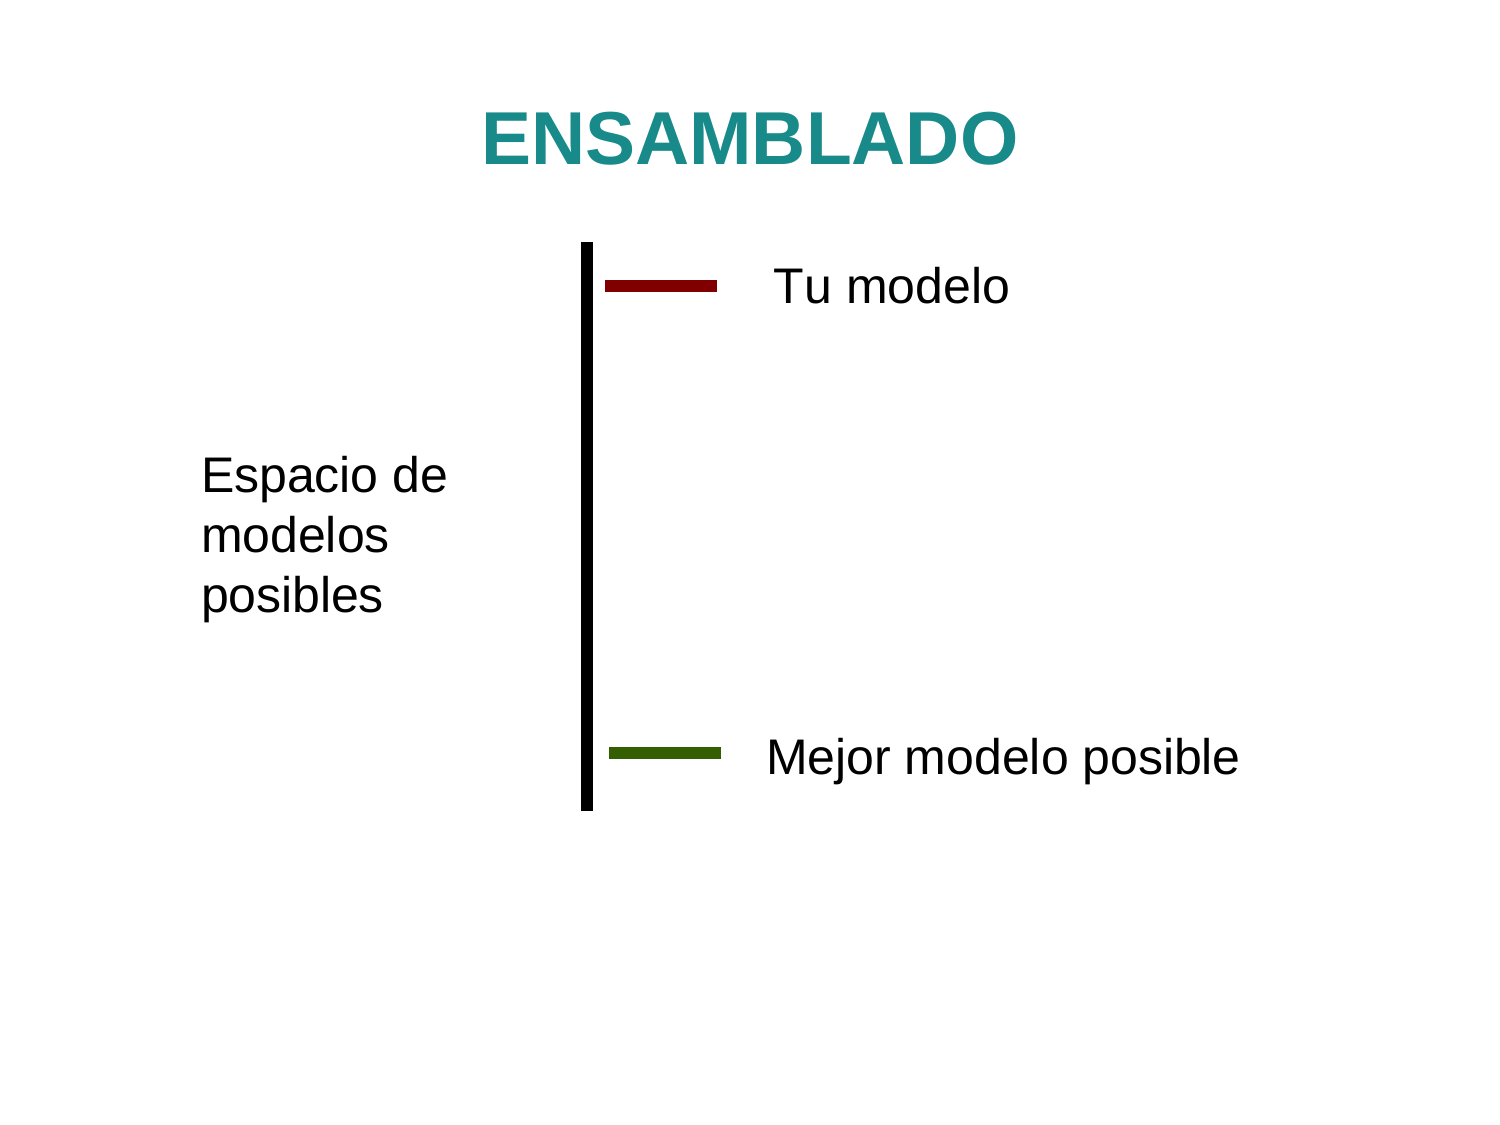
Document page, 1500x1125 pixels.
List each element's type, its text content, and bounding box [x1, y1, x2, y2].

title ENSAMBLADO [112, 68, 1388, 209]
text_box Mejor modelo posible [751, 717, 1335, 793]
text_box Tu modelo [759, 246, 1160, 322]
text_box Espacio de modelos posibles [186, 434, 517, 630]
